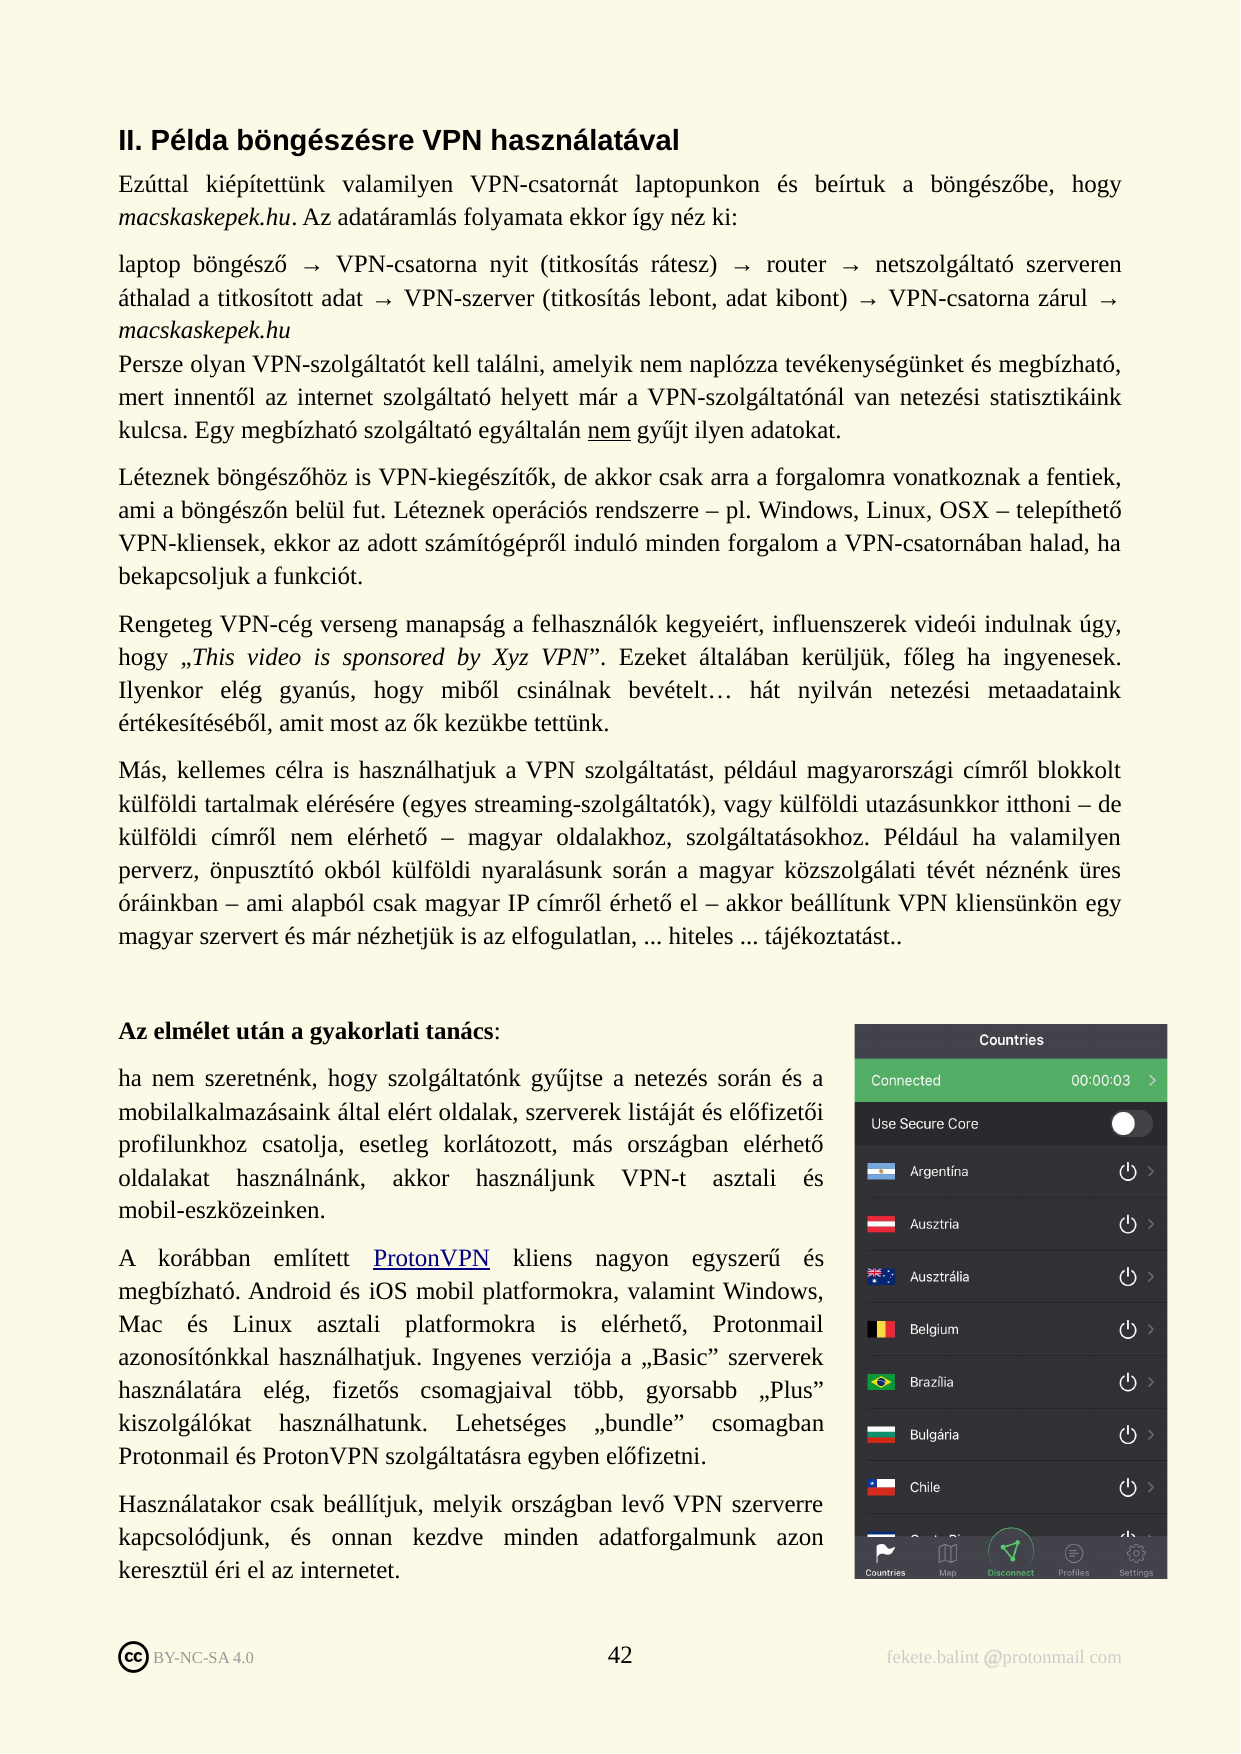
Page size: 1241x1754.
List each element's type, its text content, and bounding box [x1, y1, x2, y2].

text Rengeteg VPN-cég verseng manapság a felhasználók kegyeiért, influenszerek videói indulnak úgy, hogy „This video is sponsored by Xyz VPN”. Ezeket általában kerüljük, főleg ha ingyenesek. Ilyenkor elég gyanús, hogy miből csinálnak bevételt… hát nyilván netezési metaadataink értékesítéséből, amit most az ők kezükbe tettünk. [118, 609, 1122, 737]
text Használatakor csak beállítjuk, melyik országban levő VPN szerverre kapcsolódjunk, és onnan kezdve minden adatforgalmunk azon keresztül éri el az internetet. [118, 1489, 1122, 1584]
text Más, kellemes célra is használhatjuk a VPN szolgáltatást, például magyarországi címről blokkolt külföldi tartalmak elérésére (egyes streaming-szolgáltatók), vagy külföldi utazásunkkor itthoni – de külföldi címről nem elérhető – magyar oldalakhoz, szolgáltatásokhoz. Például ha valamilyen perverz, önpusztító okból külföldi nyaralásunk során a magyar közszolgálati tévét néznénk üres óráinkban – ami alapból csak magyar IP címről érhető el – akkor beállítunk VPN kliensünkön egy magyar szervert és már nézhetjük is az elfogulatlan, ... hiteles ... tájékoztatást.. [118, 756, 1122, 949]
text Az elmélet után a gyakorlati tanács: [118, 1016, 1122, 1579]
text [1168, 1024, 1197, 1579]
text Léteznek böngészőhöz is VPN-kiegészítők, de akkor csak arra a forgalomra vonatkoznak a fentiek, ami a böngészőn belül fut. Léteznek operációs rendszerre – pl. Windows, Linux, OSX – telepíthető VPN-kliensek, ekkor az adott számítógépről induló minden forgalom a VPN-csatornában halad, ha bekapcsoljuk a funkciót. [118, 462, 1122, 590]
text ha nem szeretnénk, hogy szolgáltatónk gyűjtse a netezés során és a mobilalkalmazásaink által elért oldalak, szerverek listáját és előfizetői profilunkhoz csatolja, esetleg korlátozott, más országban elérhető oldalakat használnánk, akkor használjunk VPN-t asztali és mobil‑eszközeinken. [118, 1063, 824, 1224]
subtitle II. Példa böngészésre VPN használatával [118, 123, 1122, 156]
text A korábban említett ProtonVPN kliens nagyon egyszerű és megbízható. Android és iOS mobil platformokra, valamint Windows, Mac és Linux asztali platformokra is elérhető, Protonmail azonosítónkkal használhatjuk. Ingyenes verziója a „Basic” szerverek használatára elég, fizetős csomagjaival több, gyorsabb „Plus” kiszolgálókat használhatunk. Lehetséges „bundle” csomagban Protonmail és ProtonVPN szolgáltatásra egyben előfizetni. [118, 1243, 824, 1470]
picture [982, 1648, 1003, 1669]
picture [118, 1641, 149, 1673]
text Ezúttal kiépítettünk valamilyen VPN-csatornát laptopunkon és beírtuk a böngészőbe, hogy macskaskepek.hu. Az adatáramlás folyamata ekkor így néz ki: [118, 169, 1122, 231]
picture [854, 1024, 1168, 1579]
text laptop böngésző → VPN-csatorna nyit (titkosítás rátesz) → router → netszolgáltató szerveren áthalad a titkosított adat → VPN-szerver (titkosítás lebont, adat kibont) → VPN-csatorna zárul → macskaskepek.hu Persze olyan VPN-szolgáltatót kell találni, amelyik nem naplózza tevékenységünket és megbízható, mert innentől az internet szolgáltató helyett már a VPN-szolgáltatónál van netezési statisztikáink kulcsa. Egy megbízható szolgáltató egyáltalán nem gyűjt ilyen adatokat. [118, 249, 1122, 443]
